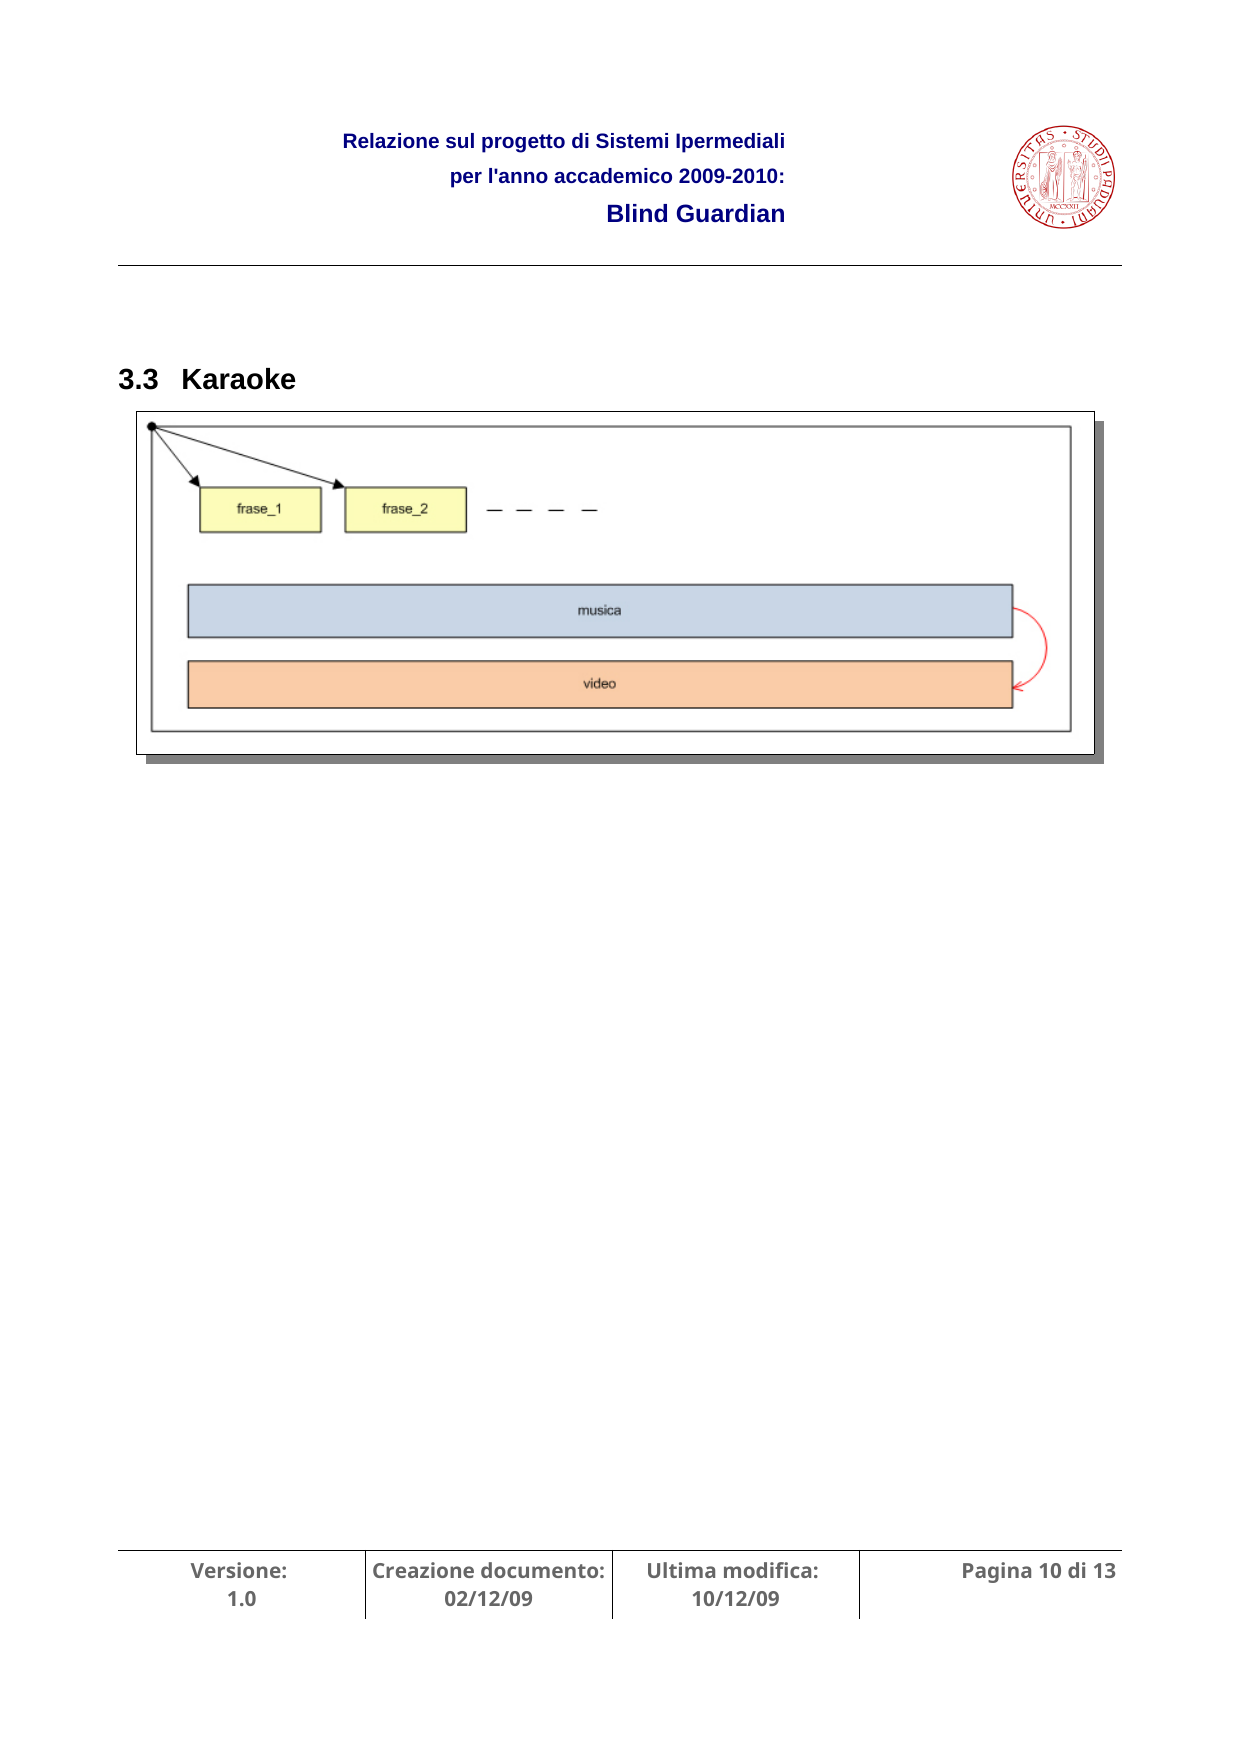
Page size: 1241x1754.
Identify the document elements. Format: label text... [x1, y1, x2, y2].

picture [138, 413, 1091, 751]
picture [1010, 123, 1117, 231]
subtitle Karaoke [118, 363, 1122, 396]
